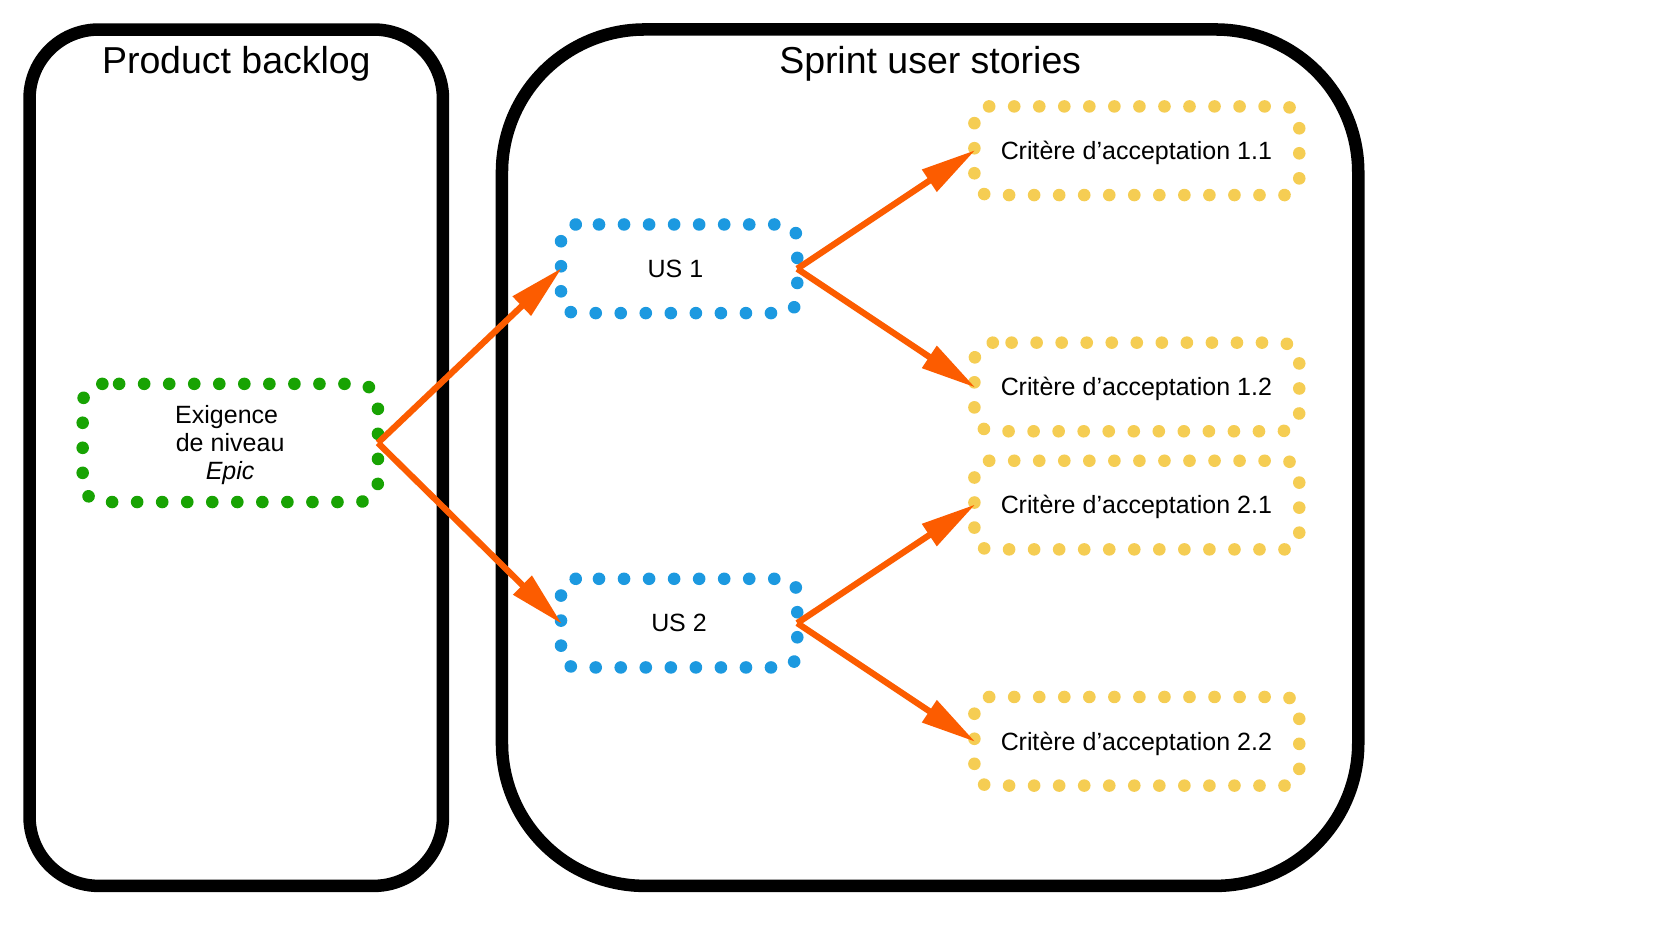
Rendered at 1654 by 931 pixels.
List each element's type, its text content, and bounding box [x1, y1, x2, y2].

text_box Critère d’acceptation 2.2 [974, 696, 1300, 786]
text_box Critère d’acceptation 1.2 [974, 342, 1300, 432]
text_box US 2 [561, 578, 798, 668]
text_box Critère d’acceptation 1.1 [974, 106, 1300, 196]
text_box Exigence de niveau Epic [82, 383, 379, 503]
text_box Sprint user stories [502, 31, 1359, 157]
text_box US 1 [561, 224, 798, 314]
text_box Product backlog [29, 31, 443, 157]
text_box Critère d’acceptation 2.1 [974, 460, 1300, 550]
